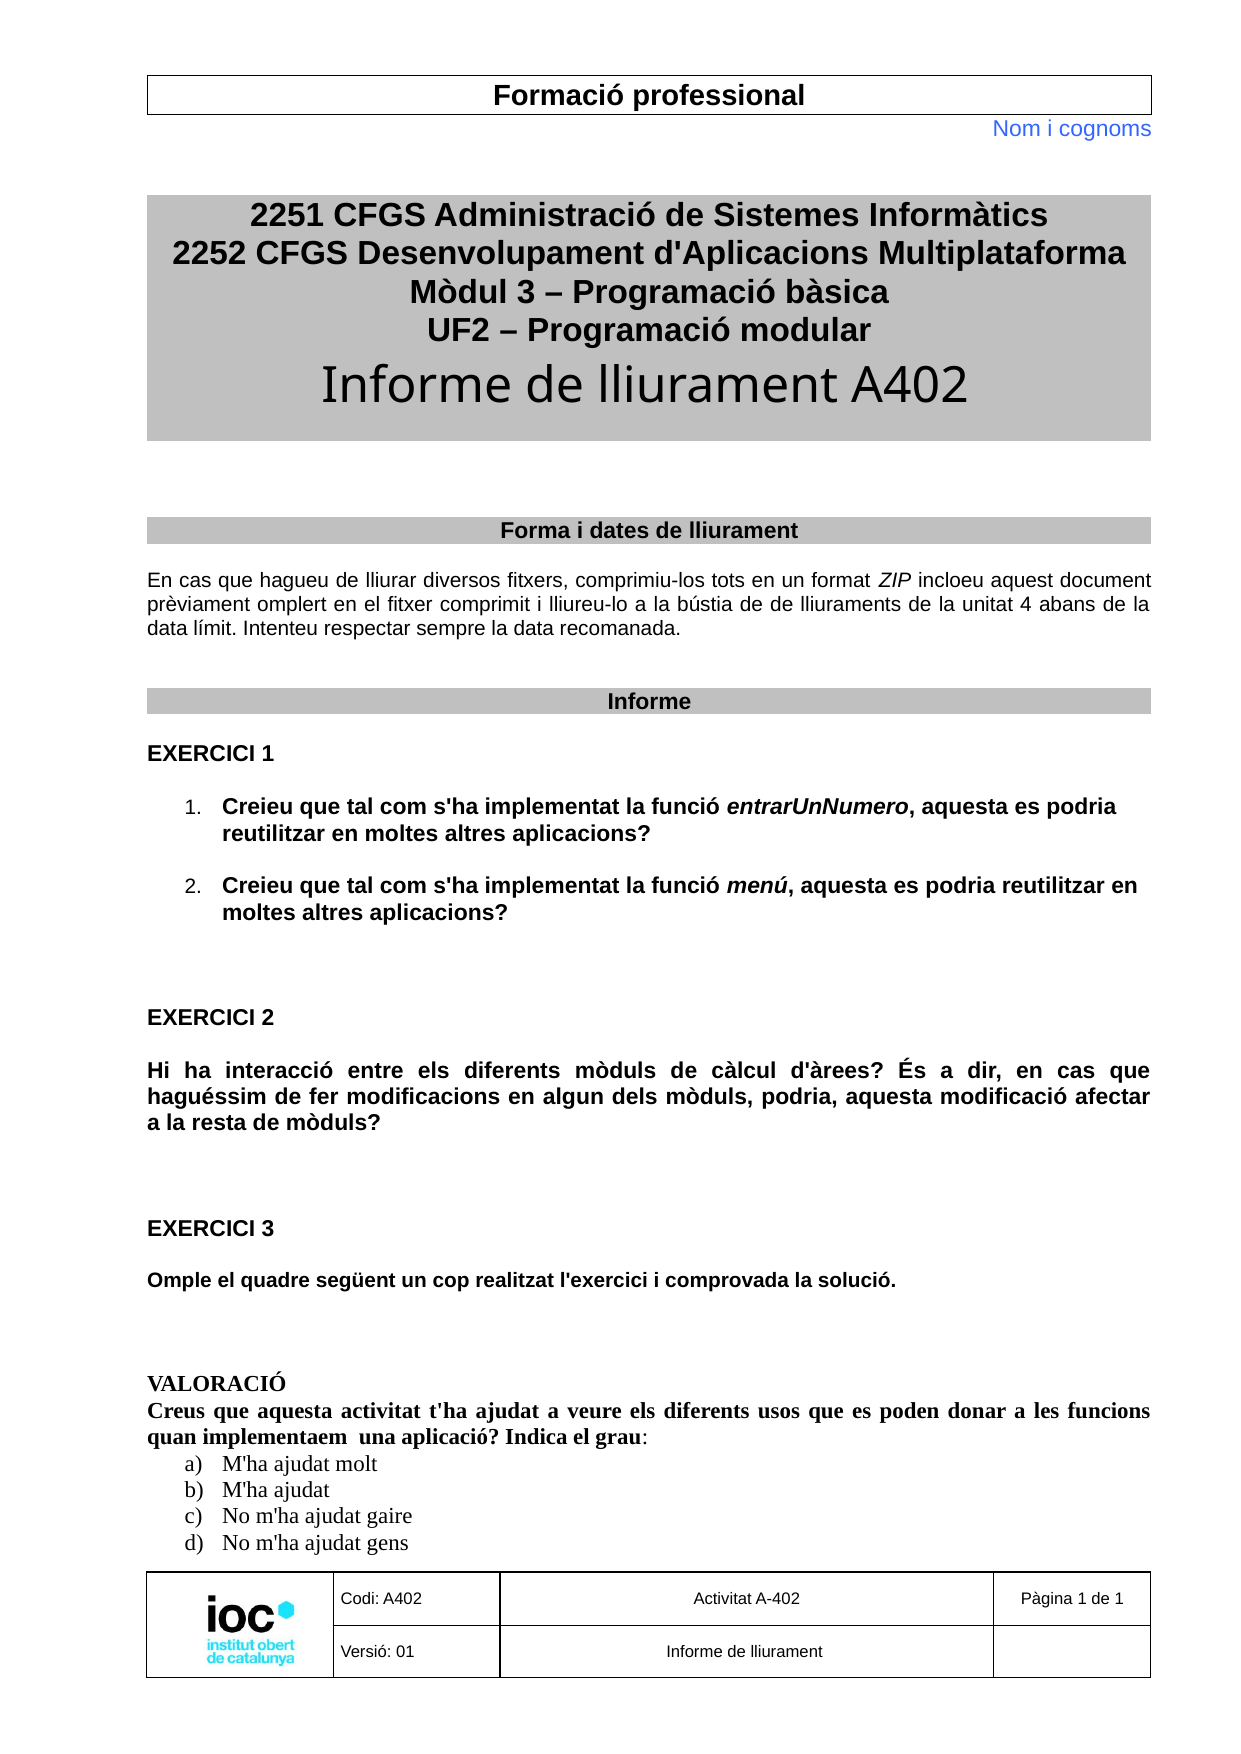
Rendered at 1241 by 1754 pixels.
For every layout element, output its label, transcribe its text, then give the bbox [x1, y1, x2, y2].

text Forma i dates de lliurament [147, 517, 1151, 544]
text En cas que hagueu de lliurar diversos fitxers, comprimiu-los tots en un format ZIP incloeu aquest document prèviament omplert en el fitxer comprimit i lliureu-lo a la bústia de de lliuraments de la unitat 4 abans de la data límit. Intenteu respectar sempre la data recomanada. [147, 568, 1151, 640]
list Creieu que tal com s'ha implementat la funció entrarUnNumero, aquesta es podria reutilitzar en moltes altres aplicacions? [184, 793, 1151, 846]
text VALORACIÓ [147, 1371, 1151, 1397]
text Creus que aquesta activitat t'ha ajudat a veure els diferents usos que es poden donar a les funcions quan implementaem una aplicació? Indica el grau: [147, 1397, 1151, 1449]
list No m'ha ajudat gens [184, 1529, 1151, 1555]
list M'ha ajudat molt [184, 1449, 1151, 1476]
text Omple el quadre següent un cop realitzat l'exercici i comprovada la solució. [147, 1267, 1151, 1291]
subtitle Mòdul 3 – Programació bàsica [147, 272, 1151, 310]
text Informe de lliurament A402 [147, 349, 1151, 417]
picture [194, 1581, 308, 1677]
list Creieu que tal com s'ha implementat la funció menú, aquesta es podria reutilitzar en moltes altres aplicacions? [184, 872, 1151, 925]
subtitle UF2 – Programació modular [147, 310, 1151, 349]
text EXERCICI 2 [147, 1004, 1151, 1030]
list M'ha ajudat [184, 1476, 1151, 1502]
list No m'ha ajudat gaire [184, 1502, 1151, 1529]
text EXERCICI 3 [147, 1215, 1151, 1241]
text 2252 CFGS Desenvolupament d'Aplicacions Multiplataforma [147, 233, 1151, 272]
text Hi ha interacció entre els diferents mòduls de càlcul d'àrees? És a dir, en cas que haguéssim de fer modificacions en algun dels mòduls, podria, aquesta modificació afectar a la resta de mòduls? [147, 1057, 1151, 1136]
text Informe [147, 688, 1151, 714]
text EXERCICI 1 [147, 740, 1151, 767]
text 2251 CFGS Administració de Sistemes Informàtics [147, 195, 1151, 233]
